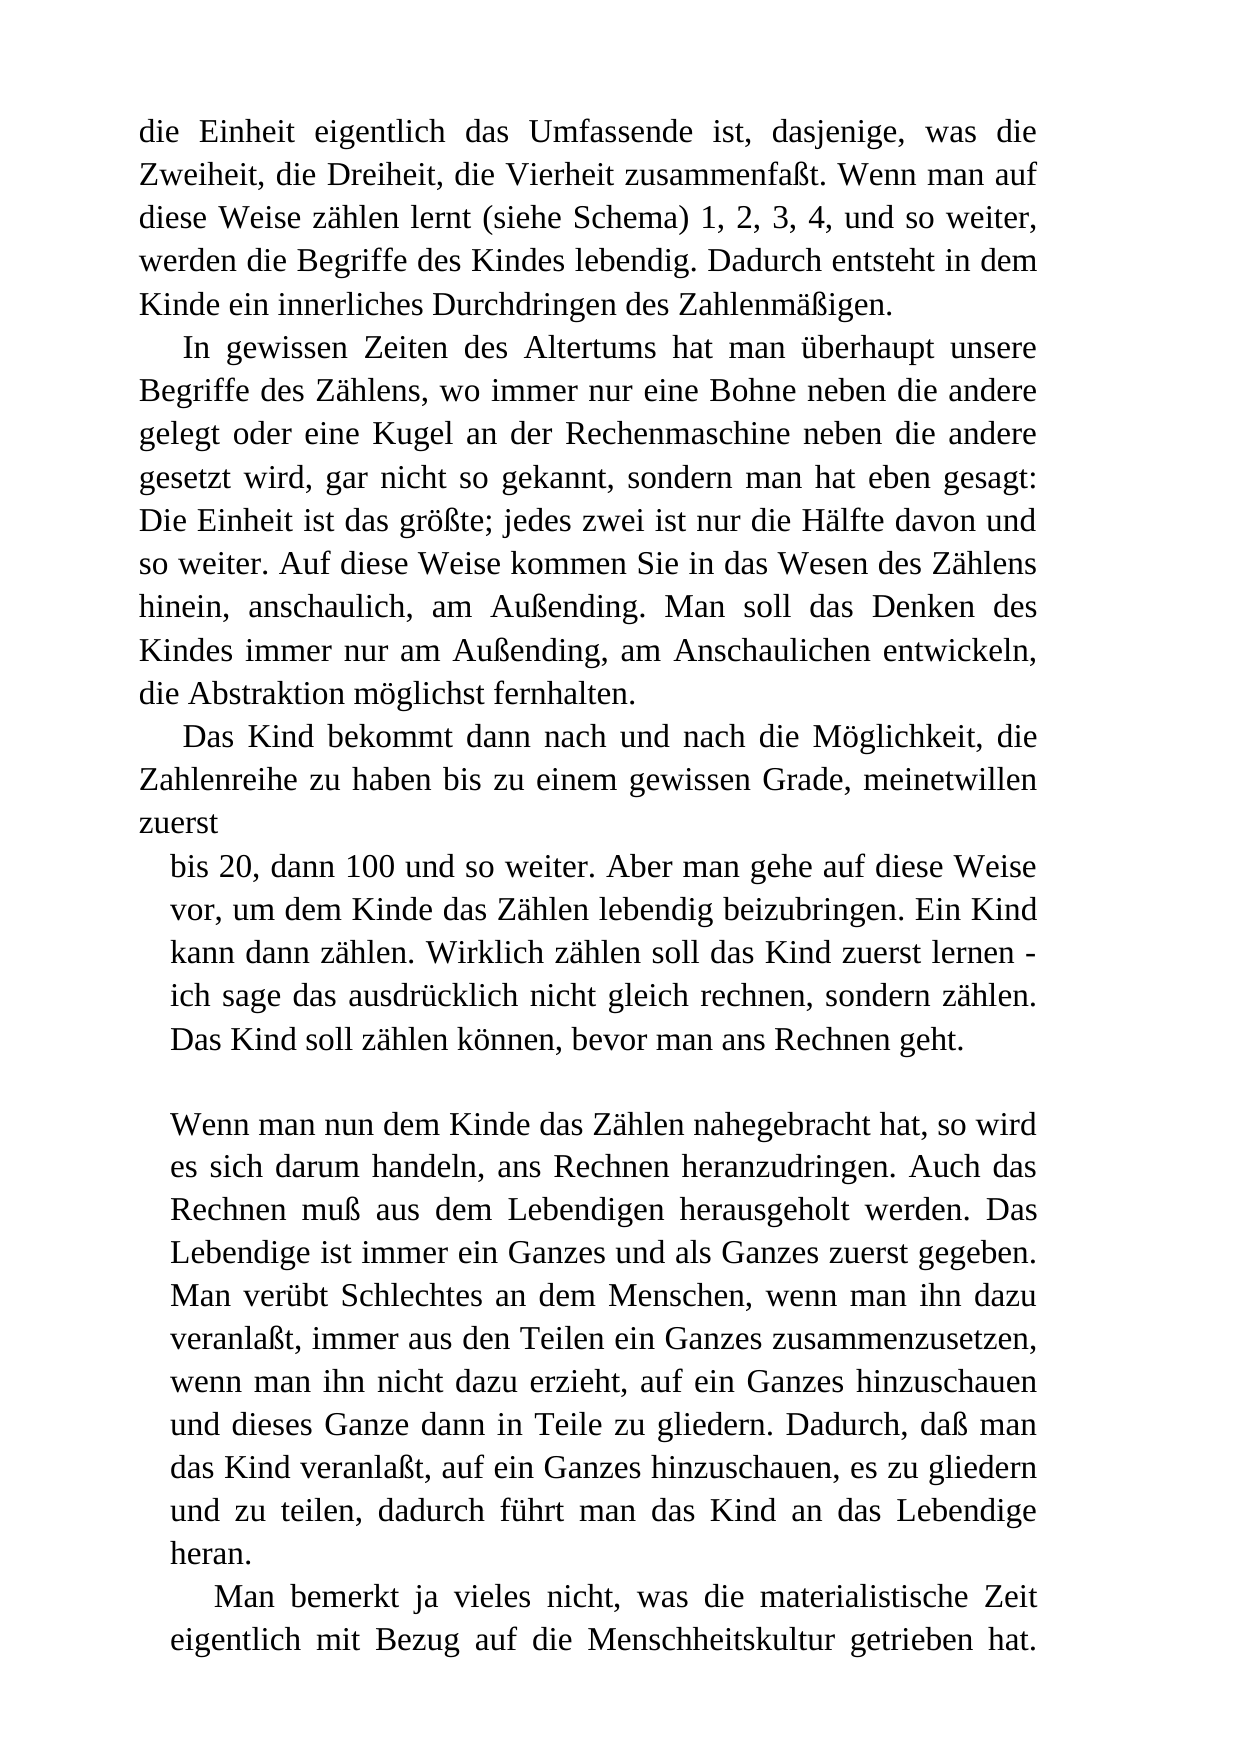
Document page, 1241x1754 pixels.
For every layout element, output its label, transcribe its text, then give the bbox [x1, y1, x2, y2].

text Wenn man nun dem Kinde das Zählen nahegebracht hat, so wird es sich darum handeln, ans Rechnen heranzudringen. Auch das Rechnen muß aus dem Lebendigen herausgeholt werden. Das Lebendige ist immer ein Ganzes und als Ganzes zuerst gegeben. Man verübt Schlechtes an dem Menschen, wenn man ihn dazu veranlaßt, immer aus den Teilen ein Ganzes zusammenzusetzen, wenn man ihn nicht dazu erzieht, auf ein Ganzes hinzuschauen und dieses Ganze dann in Teile zu gliedern. Dadurch, daß man das Kind veranlaßt, auf ein Ganzes hinzuschauen, es zu gliedern und zu teilen, dadurch führt man das Kind an das Lebendige heran. [170, 1104, 1038, 1571]
text Das Kind bekommt dann nach und nach die Möglichkeit, die Zahlenreihe zu haben bis zu einem gewissen Grade, meinetwillen zuerst [139, 716, 1038, 841]
text die Einheit eigentlich das Umfassende ist, dasjenige, was die Zweiheit, die Dreiheit, die Vierheit zusammenfaßt. Wenn man auf diese Weise zählen lernt (siehe Schema) 1, 2, 3, 4, und so weiter, werden die Begriffe des Kindes lebendig. Dadurch entsteht in dem Kinde ein innerliches Durchdringen des Zahlenmäßigen. [139, 111, 1038, 322]
text Man bemerkt ja vieles nicht, was die materialistische Zeit eigentlich mit Bezug auf die Menschheitskultur getrieben hat. [170, 1576, 1038, 1657]
text In gewissen Zeiten des Altertums hat man überhaupt unsere Begriffe des Zählens, wo immer nur eine Bohne neben die andere gelegt oder eine Kugel an der Rechenmaschine neben die andere gesetzt wird, gar nicht so gekannt, sondern man hat eben gesagt: Die Einheit ist das größte; jedes zwei ist nur die Hälfte davon und so weiter. Auf diese Weise kommen Sie in das Wesen des Zählens hinein, anschaulich, am Außending. Man soll das Denken des Kindes immer nur am Außending, am Anschaulichen entwickeln, die Abstraktion möglichst fernhalten. [139, 327, 1038, 711]
text bis 20, dann 100 und so weiter. Aber man gehe auf diese Weise vor, um dem Kinde das Zählen lebendig beizubringen. Ein Kind kann dann zählen. Wirklich zählen soll das Kind zuerst lernen - ich sage das ausdrücklich nicht gleich rechnen, sondern zählen. Das Kind soll zählen können, bevor man ans Rechnen geht. [170, 846, 1038, 1057]
